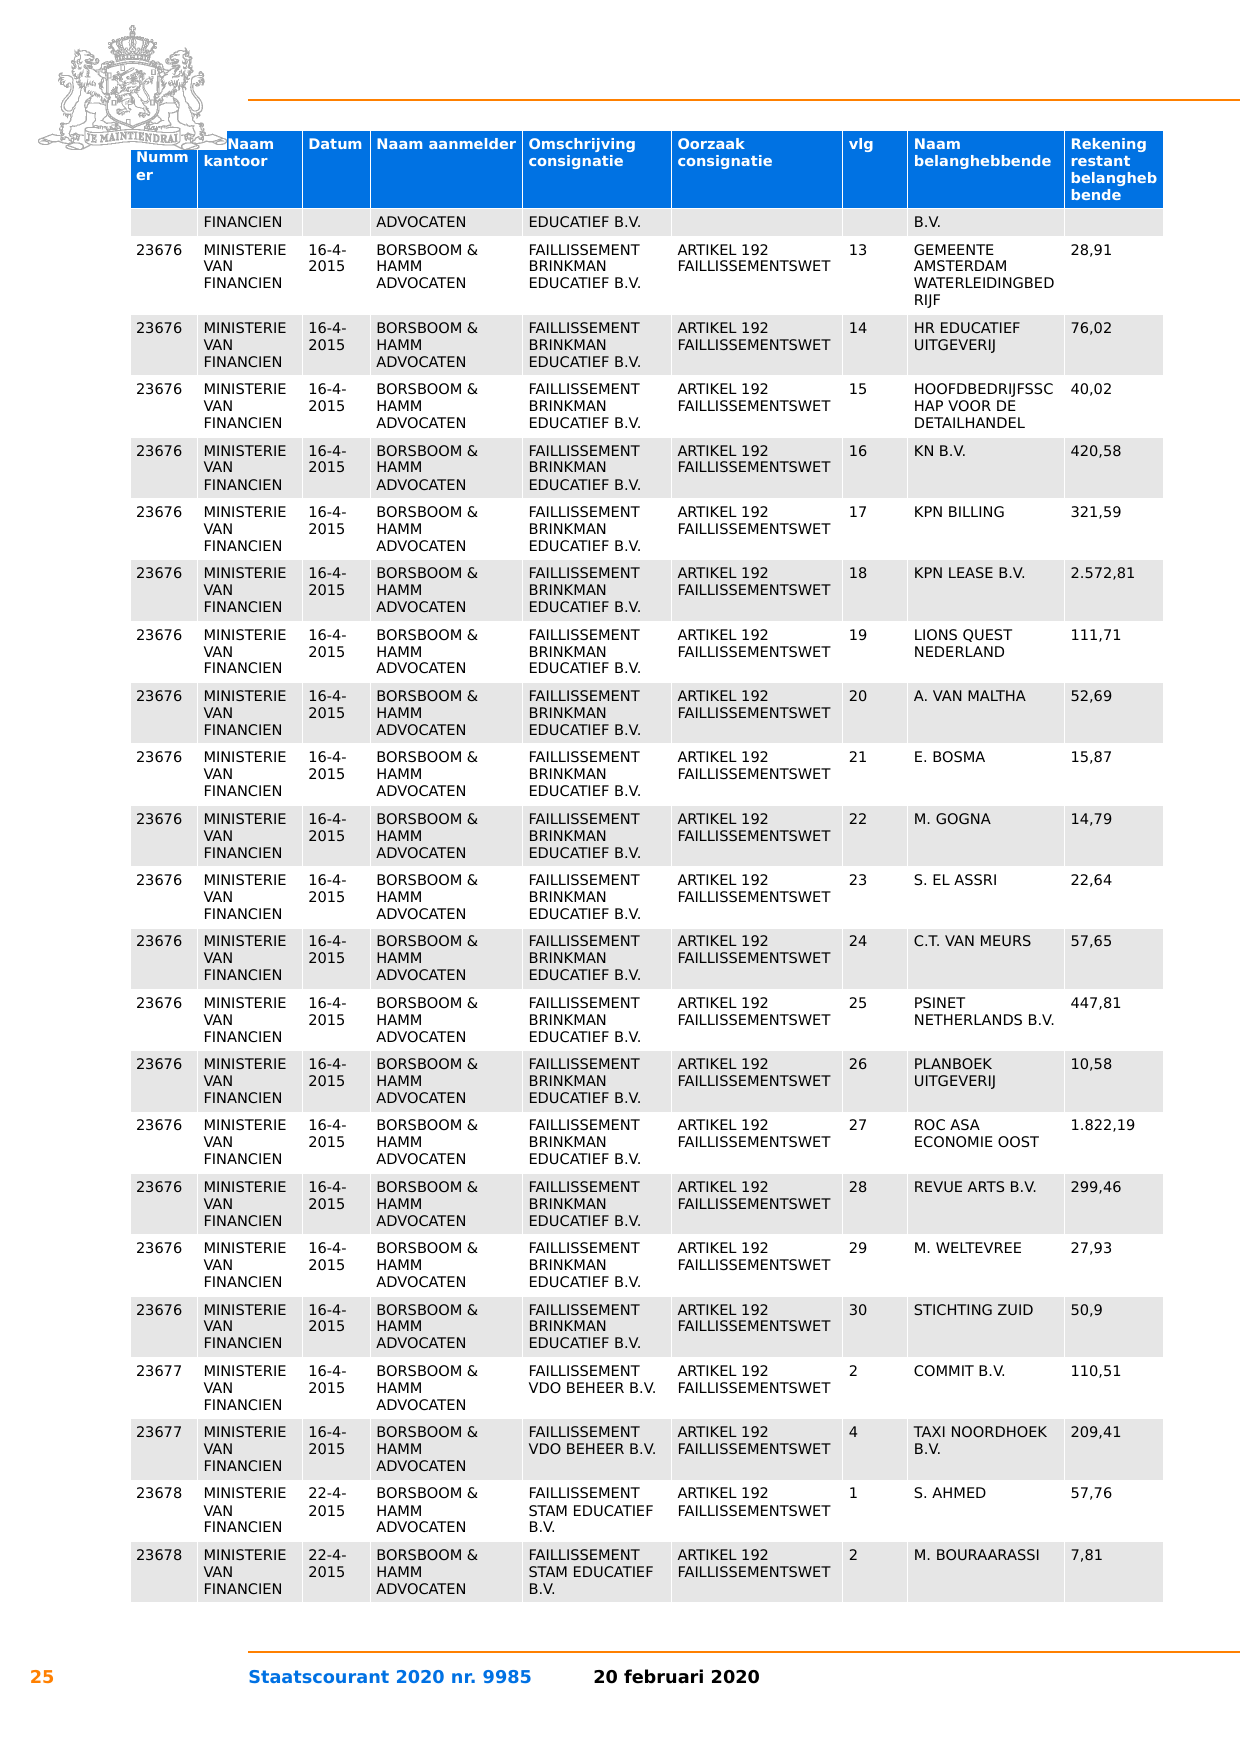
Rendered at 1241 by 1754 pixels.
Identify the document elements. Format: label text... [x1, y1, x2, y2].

table_cell 16-4-2015 [303, 1113, 370, 1173]
table_header Datum [303, 131, 370, 208]
table_cell 50,9 [1065, 1297, 1163, 1357]
table_cell 23677 [131, 1419, 197, 1480]
table_cell 16-4-2015 [303, 376, 370, 437]
table_cell ARTIKEL 192 FAILLISSEMENTSWET [672, 560, 842, 621]
table_cell 2 [843, 1358, 907, 1418]
table_cell 16 [843, 438, 907, 498]
table_cell HR EDUCATIEF UITGEVERIJ [908, 315, 1064, 375]
table_cell 16-4-2015 [303, 315, 370, 375]
table_cell 23678 [131, 1542, 197, 1602]
table_cell LIONS QUEST NEDERLAND [908, 622, 1064, 682]
table_cell ARTIKEL 192 FAILLISSEMENTSWET [672, 683, 842, 743]
table_cell FAILLISSEMENT BRINKMAN EDUCATIEF B.V. [523, 990, 671, 1050]
table_cell MINISTERIE VAN FINANCIEN [198, 1051, 302, 1112]
table_cell 23676 [131, 376, 197, 437]
table_cell ARTIKEL 192 FAILLISSEMENTSWET [672, 1481, 842, 1541]
table_cell 23676 [131, 622, 197, 682]
table_cell 76,02 [1065, 315, 1163, 375]
table_cell FAILLISSEMENT BRINKMAN EDUCATIEF B.V. [523, 745, 671, 805]
table_cell 21 [843, 745, 907, 805]
table_cell ARTIKEL 192 FAILLISSEMENTSWET [672, 376, 842, 437]
table_cell 22-4-2015 [303, 1481, 370, 1541]
table_cell MINISTERIE VAN FINANCIEN [198, 237, 302, 314]
table_cell BORSBOOM & HAMM ADVOCATEN [371, 1358, 522, 1418]
table_cell M. WELTEVREE [908, 1235, 1064, 1296]
table_cell BORSBOOM & HAMM ADVOCATEN [371, 1051, 522, 1112]
table_cell MINISTERIE VAN FINANCIEN [198, 376, 302, 437]
table_cell MINISTERIE VAN FINANCIEN [198, 867, 302, 927]
table_cell 16-4-2015 [303, 745, 370, 805]
table_cell COMMIT B.V. [908, 1358, 1064, 1418]
table_cell 16-4-2015 [303, 237, 370, 314]
table_cell FAILLISSEMENT BRINKMAN EDUCATIEF B.V. [523, 1297, 671, 1357]
table_cell 23676 [131, 499, 197, 559]
table_cell 420,58 [1065, 438, 1163, 498]
table_cell B.V. [908, 209, 1064, 236]
table_cell BORSBOOM & HAMM ADVOCATEN [371, 1419, 522, 1480]
table_cell 57,65 [1065, 929, 1163, 989]
table_cell BORSBOOM & HAMM ADVOCATEN [371, 745, 522, 805]
table_cell REVUE ARTS B.V. [908, 1174, 1064, 1234]
table_cell 23 [843, 867, 907, 927]
table_cell BORSBOOM & HAMM ADVOCATEN [371, 1113, 522, 1173]
table_cell ARTIKEL 192 FAILLISSEMENTSWET [672, 315, 842, 375]
table_cell 16-4-2015 [303, 1297, 370, 1357]
table_cell 16-4-2015 [303, 990, 370, 1050]
table_cell 13 [843, 237, 907, 314]
table_cell 321,59 [1065, 499, 1163, 559]
table_cell MINISTERIE VAN FINANCIEN [198, 1542, 302, 1602]
table_cell ARTIKEL 192 FAILLISSEMENTSWET [672, 438, 842, 498]
table_cell S. AHMED [908, 1481, 1064, 1541]
table_cell M. BOURAARASSI [908, 1542, 1064, 1602]
table_cell 16-4-2015 [303, 806, 370, 866]
table_cell ARTIKEL 192 FAILLISSEMENTSWET [672, 867, 842, 927]
table_cell 110,51 [1065, 1358, 1163, 1418]
table_cell BORSBOOM & HAMM ADVOCATEN [371, 376, 522, 437]
table_cell MINISTERIE VAN FINANCIEN [198, 1481, 302, 1541]
table_cell MINISTERIE VAN FINANCIEN [198, 1113, 302, 1173]
table_cell 24 [843, 929, 907, 989]
table_cell E. BOSMA [908, 745, 1064, 805]
table_cell BORSBOOM & HAMM ADVOCATEN [371, 1235, 522, 1296]
table_cell MINISTERIE VAN FINANCIEN [198, 560, 302, 621]
table_cell 2.572,81 [1065, 560, 1163, 621]
table_cell 16-4-2015 [303, 1174, 370, 1234]
table_cell 16-4-2015 [303, 683, 370, 743]
table_cell 23676 [131, 1297, 197, 1357]
table_cell 20 [843, 683, 907, 743]
table_cell BORSBOOM & HAMM ADVOCATEN [371, 990, 522, 1050]
table_cell 23676 [131, 867, 197, 927]
table_cell BORSBOOM & HAMM ADVOCATEN [371, 867, 522, 927]
table_header vlg [843, 131, 907, 208]
table_cell 23676 [131, 237, 197, 314]
table_cell FAILLISSEMENT BRINKMAN EDUCATIEF B.V. [523, 867, 671, 927]
table_cell 23676 [131, 438, 197, 498]
table_cell 17 [843, 499, 907, 559]
table_cell 23677 [131, 1358, 197, 1418]
table_cell ARTIKEL 192 FAILLISSEMENTSWET [672, 1542, 842, 1602]
table_header Rekening restant belanghebbende [1065, 131, 1163, 208]
table_cell 19 [843, 622, 907, 682]
table_cell [843, 209, 907, 236]
table_header Naam kantoor [198, 131, 302, 208]
table_cell MINISTERIE VAN FINANCIEN [198, 1297, 302, 1357]
table_cell [131, 209, 197, 236]
table_cell 26 [843, 1051, 907, 1112]
table_cell 27 [843, 1113, 907, 1173]
table_cell 29 [843, 1235, 907, 1296]
table_cell 23676 [131, 929, 197, 989]
table_cell 30 [843, 1297, 907, 1357]
table_cell ARTIKEL 192 FAILLISSEMENTSWET [672, 990, 842, 1050]
table_cell FAILLISSEMENT BRINKMAN EDUCATIEF B.V. [523, 560, 671, 621]
table_cell [672, 209, 842, 236]
table_cell MINISTERIE VAN FINANCIEN [198, 438, 302, 498]
table_cell 23676 [131, 315, 197, 375]
table_cell ARTIKEL 192 FAILLISSEMENTSWET [672, 806, 842, 866]
table_cell 52,69 [1065, 683, 1163, 743]
table_cell 209,41 [1065, 1419, 1163, 1480]
table_cell 447,81 [1065, 990, 1163, 1050]
table_cell 23678 [131, 1481, 197, 1541]
table_cell 27,93 [1065, 1235, 1163, 1296]
table_cell BORSBOOM & HAMM ADVOCATEN [371, 315, 522, 375]
table_cell HOOFDBEDRIJFSSCHAP VOOR DE DETAILHANDEL [908, 376, 1064, 437]
table_cell 1 [843, 1481, 907, 1541]
table_cell FAILLISSEMENT BRINKMAN EDUCATIEF B.V. [523, 622, 671, 682]
table_cell 16-4-2015 [303, 1235, 370, 1296]
table_cell 22 [843, 806, 907, 866]
table_cell ARTIKEL 192 FAILLISSEMENTSWET [672, 1358, 842, 1418]
table_cell C.T. VAN MEURS [908, 929, 1064, 989]
table_cell 16-4-2015 [303, 622, 370, 682]
table_cell 16-4-2015 [303, 438, 370, 498]
table_cell MINISTERIE VAN FINANCIEN [198, 929, 302, 989]
table_cell BORSBOOM & HAMM ADVOCATEN [371, 683, 522, 743]
table_cell ARTIKEL 192 FAILLISSEMENTSWET [672, 745, 842, 805]
table_cell 28,91 [1065, 237, 1163, 314]
table_cell FAILLISSEMENT BRINKMAN EDUCATIEF B.V. [523, 1051, 671, 1112]
table_cell MINISTERIE VAN FINANCIEN [198, 499, 302, 559]
table_cell 23676 [131, 1113, 197, 1173]
table_cell 15 [843, 376, 907, 437]
table_cell [303, 209, 370, 236]
table_cell 1.822,19 [1065, 1113, 1163, 1173]
picture [38, 25, 227, 150]
table_cell FAILLISSEMENT BRINKMAN EDUCATIEF B.V. [523, 237, 671, 314]
table_cell KPN LEASE B.V. [908, 560, 1064, 621]
table_cell BORSBOOM & HAMM ADVOCATEN [371, 1481, 522, 1541]
table_cell ARTIKEL 192 FAILLISSEMENTSWET [672, 237, 842, 314]
table_cell 23676 [131, 745, 197, 805]
table_cell 299,46 [1065, 1174, 1163, 1234]
table_cell 22,64 [1065, 867, 1163, 927]
table_cell 16-4-2015 [303, 560, 370, 621]
table_cell 4 [843, 1419, 907, 1480]
table_cell ARTIKEL 192 FAILLISSEMENTSWET [672, 929, 842, 989]
table_header Oorzaak consignatie [672, 131, 842, 208]
table_cell BORSBOOM & HAMM ADVOCATEN [371, 1542, 522, 1602]
table_cell FAILLISSEMENT BRINKMAN EDUCATIEF B.V. [523, 806, 671, 866]
table_cell 16-4-2015 [303, 1051, 370, 1112]
table_cell FAILLISSEMENT BRINKMAN EDUCATIEF B.V. [523, 1235, 671, 1296]
table_cell FAILLISSEMENT BRINKMAN EDUCATIEF B.V. [523, 376, 671, 437]
table_header Omschrijving consignatie [523, 131, 671, 208]
table_cell 18 [843, 560, 907, 621]
table_cell 2 [843, 1542, 907, 1602]
table_cell MINISTERIE VAN FINANCIEN [198, 1235, 302, 1296]
table_cell ARTIKEL 192 FAILLISSEMENTSWET [672, 499, 842, 559]
table_cell ARTIKEL 192 FAILLISSEMENTSWET [672, 1297, 842, 1357]
table_cell 16-4-2015 [303, 867, 370, 927]
table_cell TAXI NOORDHOEK B.V. [908, 1419, 1064, 1480]
table_cell MINISTERIE VAN FINANCIEN [198, 1358, 302, 1418]
table_cell A. VAN MALTHA [908, 683, 1064, 743]
table_cell 14,79 [1065, 806, 1163, 866]
table_cell ARTIKEL 192 FAILLISSEMENTSWET [672, 1051, 842, 1112]
table_cell BORSBOOM & HAMM ADVOCATEN [371, 1174, 522, 1234]
table_cell FAILLISSEMENT STAM EDUCATIEF B.V. [523, 1481, 671, 1541]
table_cell BORSBOOM & HAMM ADVOCATEN [371, 1297, 522, 1357]
table_cell MINISTERIE VAN FINANCIEN [198, 622, 302, 682]
table_cell BORSBOOM & HAMM ADVOCATEN [371, 806, 522, 866]
table_cell MINISTERIE VAN FINANCIEN [198, 745, 302, 805]
table_cell ROC ASA ECONOMIE OOST [908, 1113, 1064, 1173]
table_cell ARTIKEL 192 FAILLISSEMENTSWET [672, 1174, 842, 1234]
table_cell 14 [843, 315, 907, 375]
table_header Naam belanghebbende [908, 131, 1064, 208]
table_header Naam aanmelder [371, 131, 522, 208]
table_cell FAILLISSEMENT BRINKMAN EDUCATIEF B.V. [523, 1113, 671, 1173]
table_cell 28 [843, 1174, 907, 1234]
table_header Nummer [131, 150, 197, 208]
table_cell FAILLISSEMENT BRINKMAN EDUCATIEF B.V. [523, 929, 671, 989]
table_cell MINISTERIE VAN FINANCIEN [198, 806, 302, 866]
table_cell 16-4-2015 [303, 499, 370, 559]
table_cell BORSBOOM & HAMM ADVOCATEN [371, 438, 522, 498]
table_cell BORSBOOM & HAMM ADVOCATEN [371, 499, 522, 559]
table_cell KPN BILLING [908, 499, 1064, 559]
table_cell S. EL ASSRI [908, 867, 1064, 927]
table_cell 23676 [131, 560, 197, 621]
table_cell EDUCATIEF B.V. [523, 209, 671, 236]
table_cell KN B.V. [908, 438, 1064, 498]
table_cell MINISTERIE VAN FINANCIEN [198, 683, 302, 743]
table_cell 25 [843, 990, 907, 1050]
table_cell 23676 [131, 990, 197, 1050]
table_cell FAILLISSEMENT BRINKMAN EDUCATIEF B.V. [523, 683, 671, 743]
table_cell ADVOCATEN [371, 209, 522, 236]
table_cell FAILLISSEMENT VDO BEHEER B.V. [523, 1419, 671, 1480]
table_cell ARTIKEL 192 FAILLISSEMENTSWET [672, 622, 842, 682]
table_cell 23676 [131, 1051, 197, 1112]
table_cell ARTIKEL 192 FAILLISSEMENTSWET [672, 1419, 842, 1480]
table_cell 16-4-2015 [303, 1358, 370, 1418]
table_cell MINISTERIE VAN FINANCIEN [198, 1174, 302, 1234]
table_cell FAILLISSEMENT BRINKMAN EDUCATIEF B.V. [523, 438, 671, 498]
table_cell PSINET NETHERLANDS B.V. [908, 990, 1064, 1050]
table_cell GEMEENTE AMSTERDAM WATERLEIDINGBEDRIJF [908, 237, 1064, 314]
table_cell FINANCIEN [198, 209, 302, 236]
table_cell BORSBOOM & HAMM ADVOCATEN [371, 237, 522, 314]
table_cell 23676 [131, 806, 197, 866]
table_cell MINISTERIE VAN FINANCIEN [198, 990, 302, 1050]
table_cell FAILLISSEMENT BRINKMAN EDUCATIEF B.V. [523, 1174, 671, 1234]
table_cell 7,81 [1065, 1542, 1163, 1602]
table_cell PLANBOEK UITGEVERIJ [908, 1051, 1064, 1112]
table_cell FAILLISSEMENT VDO BEHEER B.V. [523, 1358, 671, 1418]
table_cell MINISTERIE VAN FINANCIEN [198, 1419, 302, 1480]
table_cell BORSBOOM & HAMM ADVOCATEN [371, 560, 522, 621]
table_cell 16-4-2015 [303, 929, 370, 989]
table_cell 22-4-2015 [303, 1542, 370, 1602]
table_cell FAILLISSEMENT BRINKMAN EDUCATIEF B.V. [523, 499, 671, 559]
table_cell [1065, 209, 1163, 236]
table_cell 23676 [131, 1235, 197, 1296]
table_cell M. GOGNA [908, 806, 1064, 866]
table_cell 23676 [131, 683, 197, 743]
table_cell FAILLISSEMENT STAM EDUCATIEF B.V. [523, 1542, 671, 1602]
table_cell 10,58 [1065, 1051, 1163, 1112]
table_cell FAILLISSEMENT BRINKMAN EDUCATIEF B.V. [523, 315, 671, 375]
table_cell ARTIKEL 192 FAILLISSEMENTSWET [672, 1235, 842, 1296]
table_cell 23676 [131, 1174, 197, 1234]
table_cell STICHTING ZUID [908, 1297, 1064, 1357]
table_cell BORSBOOM & HAMM ADVOCATEN [371, 929, 522, 989]
table_cell 111,71 [1065, 622, 1163, 682]
table_cell 40,02 [1065, 376, 1163, 437]
table_cell BORSBOOM & HAMM ADVOCATEN [371, 622, 522, 682]
table_cell 15,87 [1065, 745, 1163, 805]
table_cell ARTIKEL 192 FAILLISSEMENTSWET [672, 1113, 842, 1173]
table_cell 16-4-2015 [303, 1419, 370, 1480]
table_cell 57,76 [1065, 1481, 1163, 1541]
table_cell MINISTERIE VAN FINANCIEN [198, 315, 302, 375]
